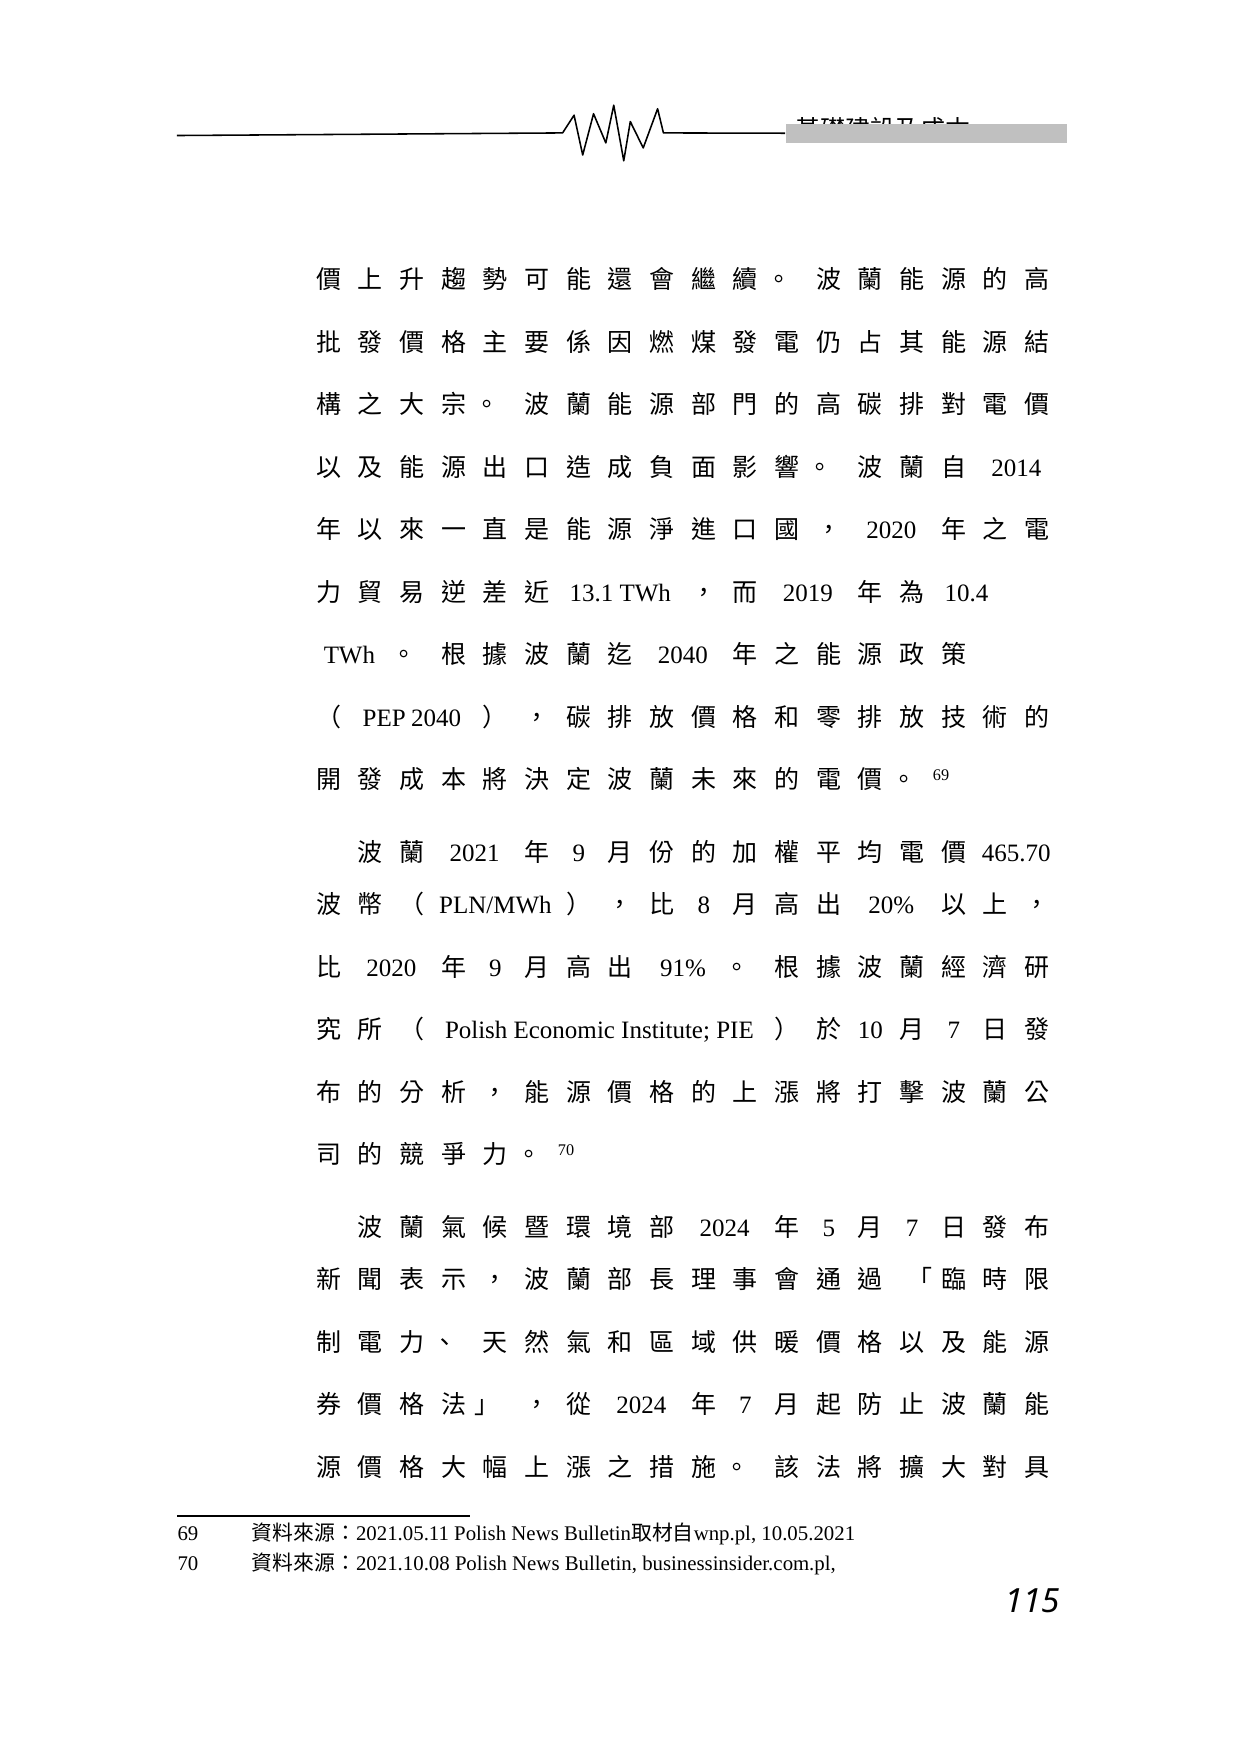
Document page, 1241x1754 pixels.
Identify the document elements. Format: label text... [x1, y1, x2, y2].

text 資料來源：2021.05.11 Polish News Bulletin取材自wnp.pl, 10.05.2021 [177, 1516, 1063, 1547]
text 價上升趨勢可能還會繼續。波蘭能源的高批發價格主要係因燃煤發電仍占其能源結構之大宗。波蘭能源部門的高碳排對電價以及能源出口造成負面影響。波蘭自2014年以來一直是能源淨進口國，2020年之電力貿易逆差近13.1 TWh，而2019年為10.4 TWh。根據波蘭迄2040年之能源政策（PEP 2040），碳排放價格和零排放技術的開發成本將決定波蘭未來的電價。 [281, 236, 1058, 799]
text 資料來源：2021.10.08 Polish News Bulletin, businessinsider.com.pl, [177, 1547, 1063, 1577]
text 波蘭2021年9月份的加權平均電價465.70波幣（PLN/MWh），比8月高出20%以上，比2020年9月高出91%。根據波蘭經濟研究所（Polish Economic Institute; PIE）於10月7日發布的分析，能源價格的上漲將打擊波蘭公司的競爭力。 [281, 799, 1058, 1174]
text 波蘭氣候暨環境部2024年5月7日發布新聞表示，波蘭部長理事會通過「臨時限制電力、天然氣和區域供暖價格以及能源券價格法」，從2024年7月起防止波蘭能源價格大幅上漲之措施。該法將擴大對具 [281, 1174, 1058, 1486]
